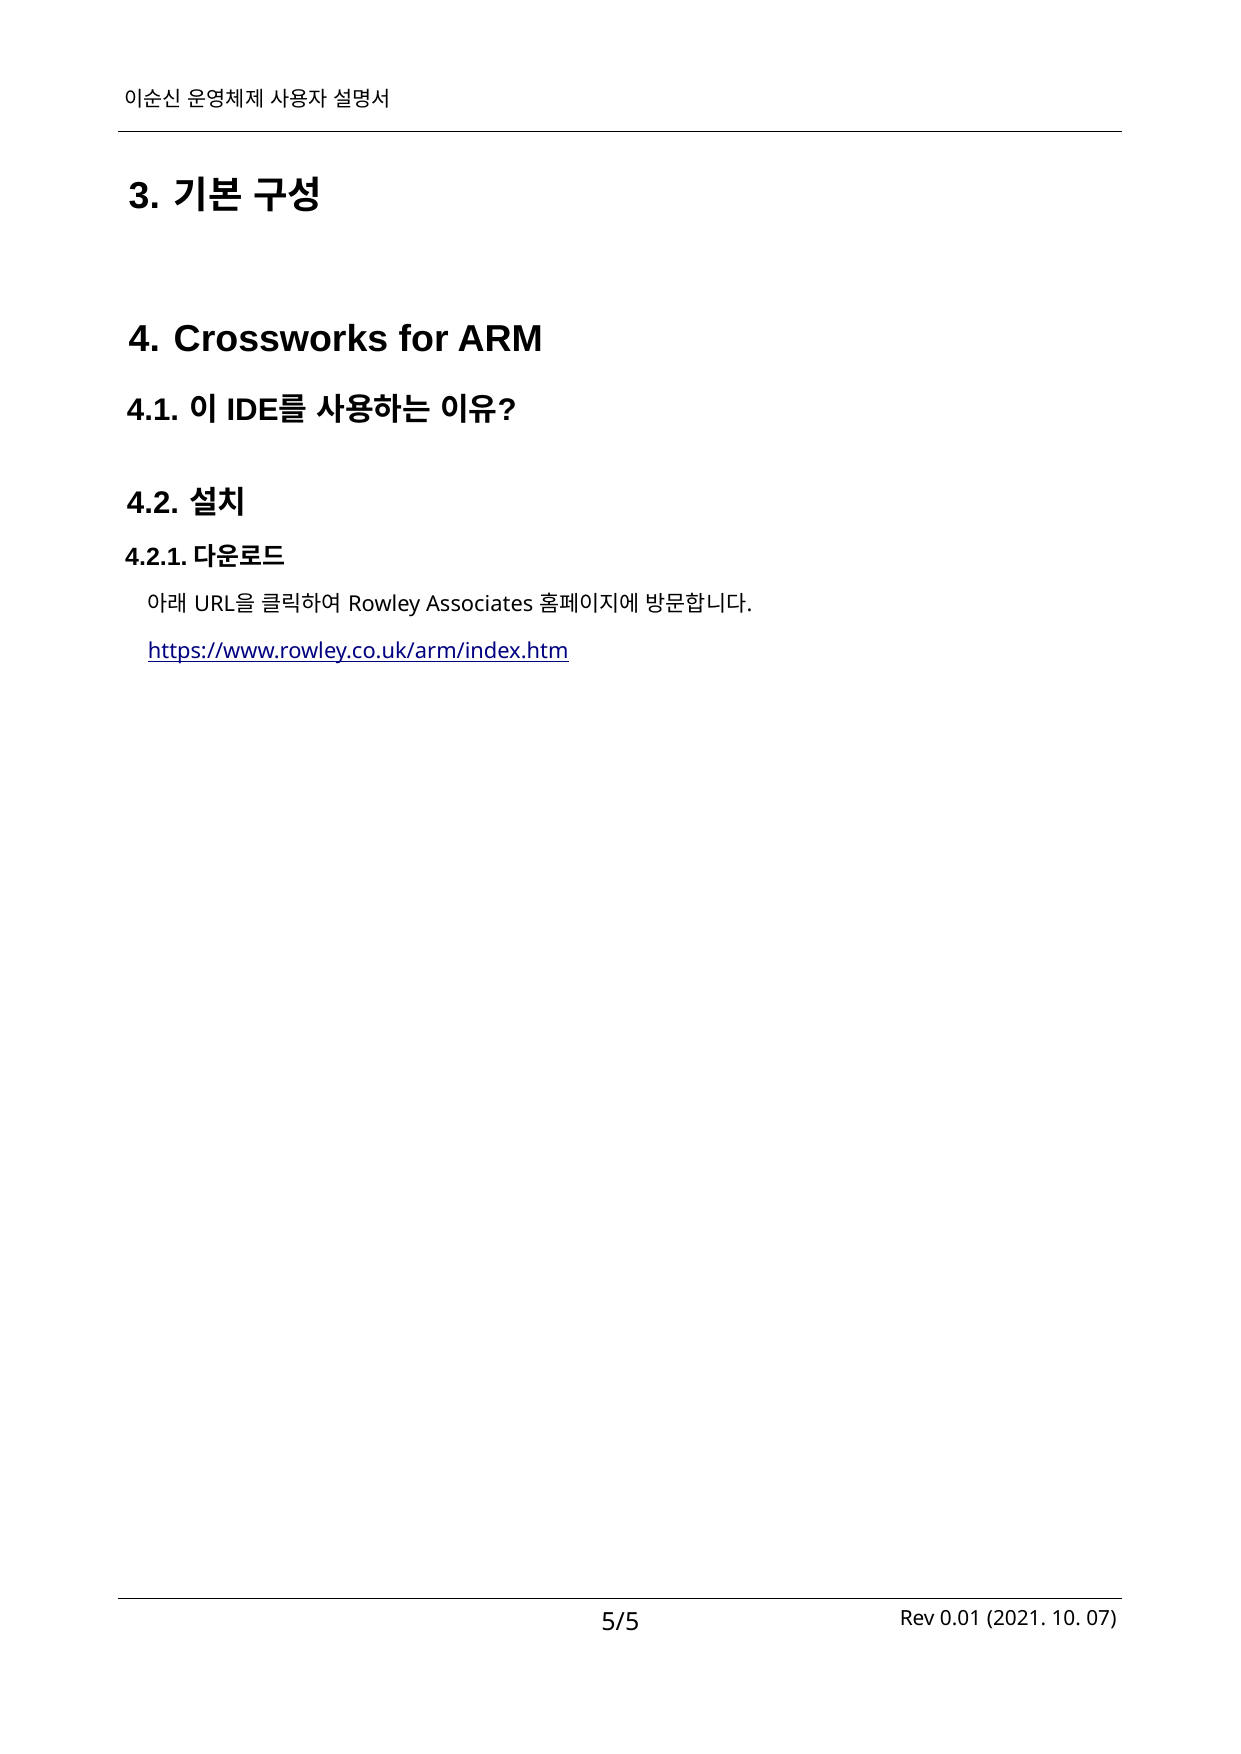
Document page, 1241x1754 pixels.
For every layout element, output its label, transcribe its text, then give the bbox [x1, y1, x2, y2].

text 아래 URL을 클릭하여 Rowley Associates 홈페이지에 방문합니다. [148, 586, 1093, 617]
subtitle 다운로드 [118, 537, 1122, 573]
text https://www.rowley.co.uk/arm/index.htm [148, 636, 1093, 665]
subtitle 설치 [118, 477, 1122, 522]
subtitle 기본 구성 [118, 165, 1122, 219]
subtitle 이 IDE를 사용하는 이유? [118, 384, 1122, 429]
subtitle Crossworks for ARM [118, 316, 1122, 359]
